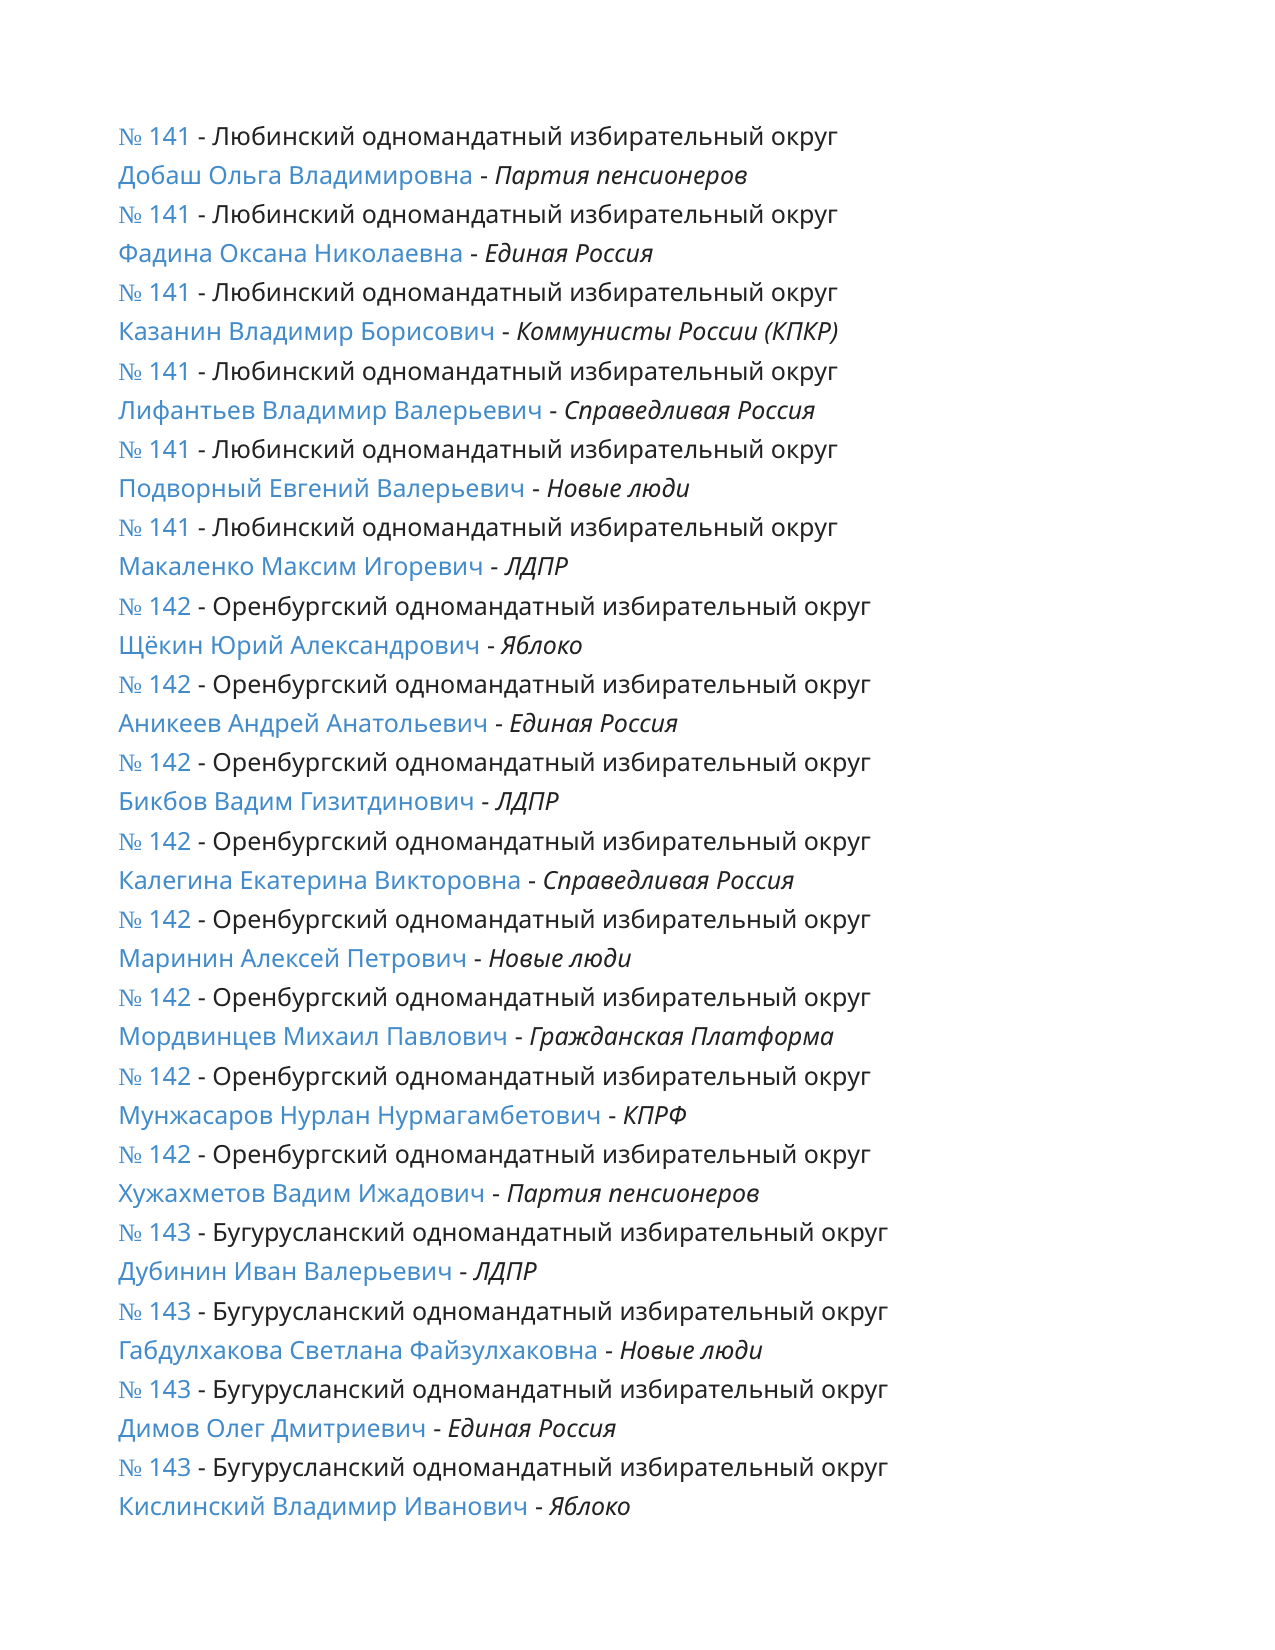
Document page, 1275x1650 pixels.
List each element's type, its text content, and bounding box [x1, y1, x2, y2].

text № 141 - Любинский одномандатный избирательный округ [118, 510, 1157, 544]
text № 142 - Оренбургский одномандатный избирательный округ [118, 980, 1157, 1014]
text № 141 - Любинский одномандатный избирательный округ [118, 118, 1157, 152]
text № 143 - Бугурусланский одномандатный избирательный округ [118, 1450, 1157, 1484]
text № 141 - Любинский одномандатный избирательный округ [118, 196, 1157, 231]
text Калегина Екатерина Викторовна - Справедливая Россия [118, 862, 1157, 896]
text Габдулхакова Светлана Файзулхаковна - Новые люди [118, 1332, 1157, 1366]
text Лифантьев Владимир Валерьевич - Справедливая Россия [118, 392, 1157, 426]
text Аникеев Андрей Анатольевич - Единая Россия [118, 706, 1157, 740]
text Казанин Владимир Борисович - Коммунисты России (КПКР) [118, 314, 1157, 348]
text Димов Олег Дмитриевич - Единая Россия [118, 1411, 1157, 1445]
text Бикбов Вадим Гизитдинович - ЛДПР [118, 784, 1157, 818]
text № 142 - Оренбургский одномандатный избирательный округ [118, 1136, 1157, 1171]
text № 142 - Оренбургский одномандатный избирательный округ [118, 666, 1157, 701]
text № 143 - Бугурусланский одномандатный избирательный округ [118, 1371, 1157, 1406]
text № 142 - Оренбургский одномандатный избирательный округ [118, 823, 1157, 857]
text Мунжасаров Нурлан Нурмагамбетович - КПРФ [118, 1097, 1157, 1131]
text № 141 - Любинский одномандатный избирательный округ [118, 431, 1157, 466]
text № 142 - Оренбургский одномандатный избирательный округ [118, 901, 1157, 936]
text Хужахметов Вадим Ижадович - Партия пенсионеров [118, 1176, 1157, 1210]
text № 141 - Любинский одномандатный избирательный округ [118, 353, 1157, 387]
text № 141 - Любинский одномандатный избирательный округ [118, 275, 1157, 309]
text № 142 - Оренбургский одномандатный избирательный округ [118, 1058, 1157, 1092]
text Щёкин Юрий Александрович - Яблоко [118, 627, 1157, 661]
text Подворный Евгений Валерьевич - Новые люди [118, 471, 1157, 505]
text Добаш Ольга Владимировна - Партия пенсионеров [118, 157, 1157, 191]
text Дубинин Иван Валерьевич - ЛДПР [118, 1254, 1157, 1288]
text № 142 - Оренбургский одномандатный избирательный округ [118, 588, 1157, 622]
text Мордвинцев Михаил Павлович - Гражданская Платформа [118, 1019, 1157, 1053]
text № 143 - Бугурусланский одномандатный избирательный округ [118, 1215, 1157, 1249]
text № 143 - Бугурусланский одномандатный избирательный округ [118, 1293, 1157, 1327]
text Кислинский Владимир Иванович - Яблоко [118, 1489, 1157, 1523]
text Макаленко Максим Игоревич - ЛДПР [118, 549, 1157, 583]
text № 142 - Оренбургский одномандатный избирательный округ [118, 745, 1157, 779]
text Фадина Оксана Николаевна - Единая Россия [118, 236, 1157, 270]
text Маринин Алексей Петрович - Новые люди [118, 941, 1157, 975]
